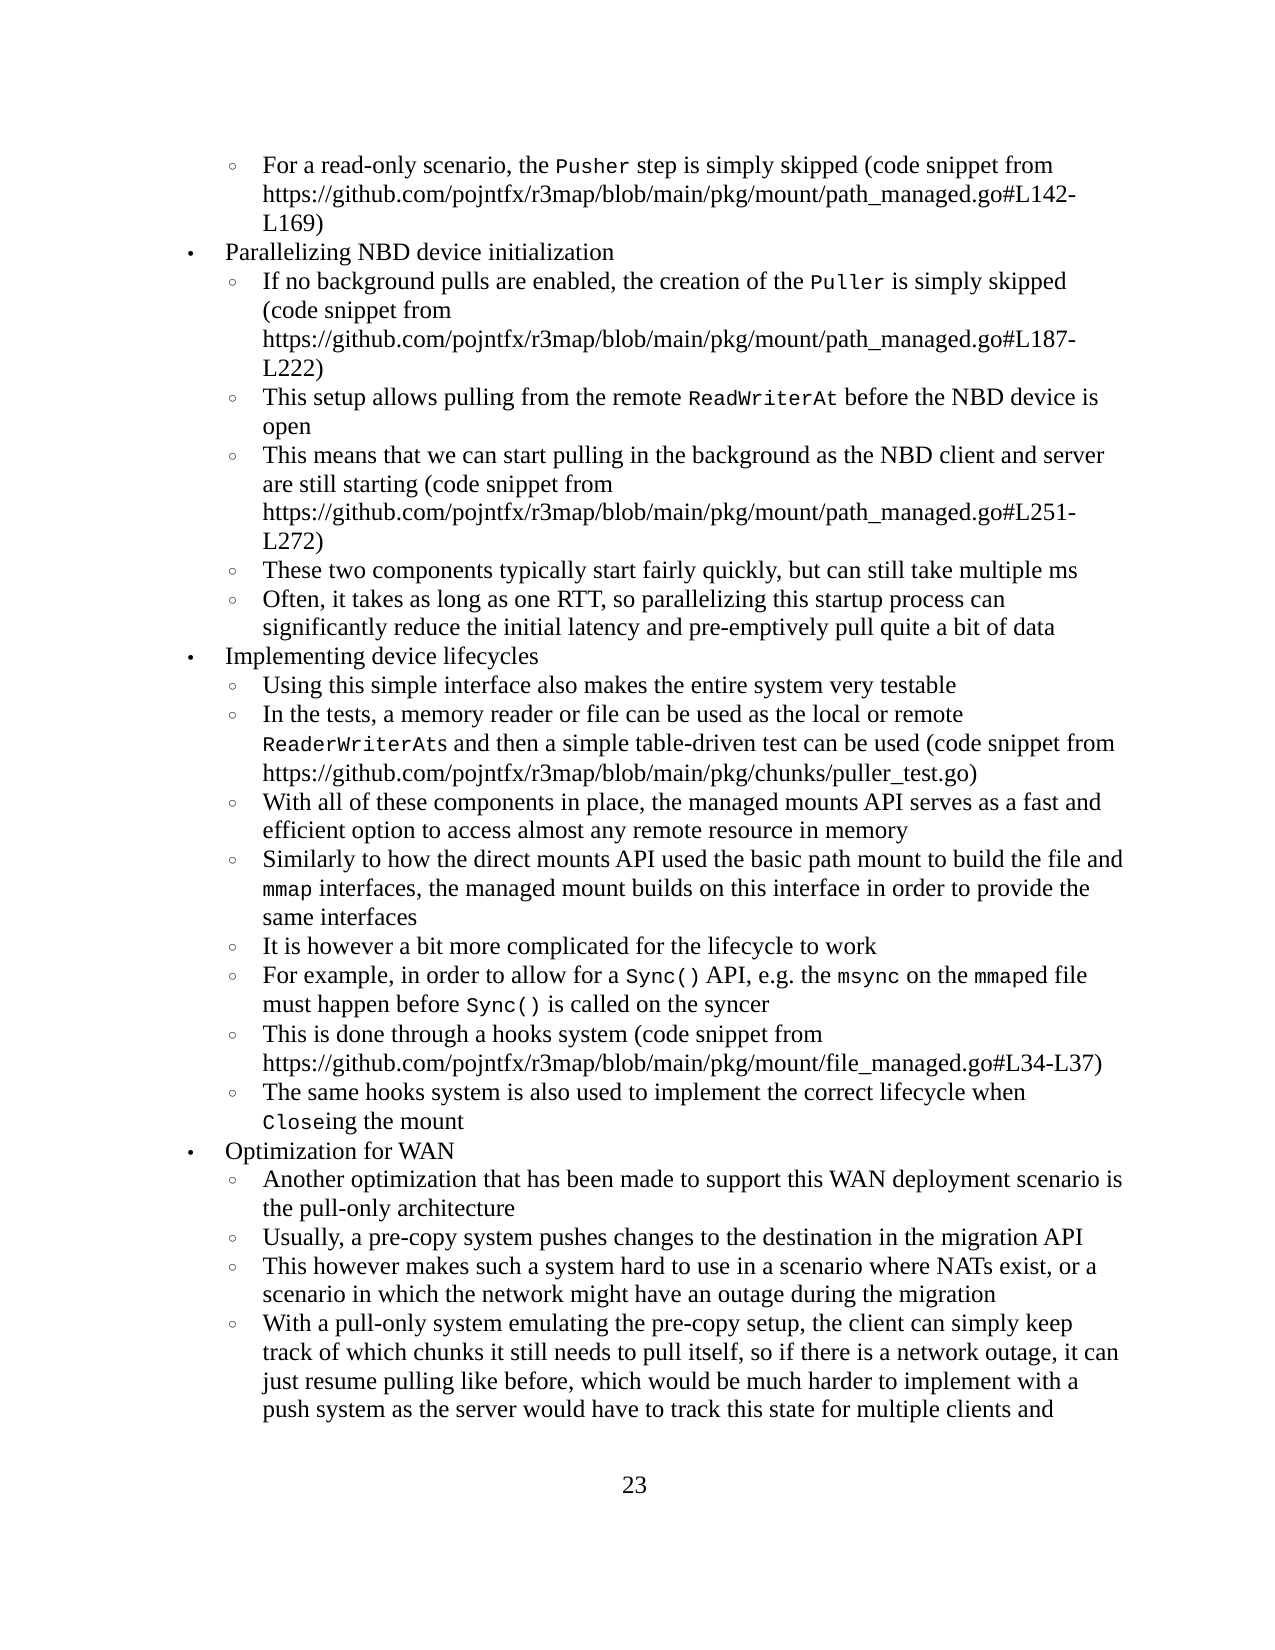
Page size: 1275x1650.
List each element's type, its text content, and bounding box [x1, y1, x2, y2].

list It is however a bit more complicated for the lifecycle to work [225, 931, 1125, 960]
list Usually, a pre-copy system pushes changes to the destination in the migration API [225, 1222, 1125, 1251]
list Using this simple interface also makes the entire system very testable [225, 670, 1125, 699]
list These two components typically start fairly quickly, but can still take multiple ms [225, 555, 1125, 584]
list This however makes such a system hard to use in a scenario where NATs exist, or a scenario in which the network might have an outage during the migration [225, 1251, 1125, 1308]
list If no background pulls are enabled, the creation of the Puller is simply skipped (code snippet from https://github.com/pojntfx/r3map/blob/main/pkg/mount/path_managed.go#L187-L222) [225, 266, 1125, 382]
list This is done through a hooks system (code snippet from https://github.com/pojntfx/r3map/blob/main/pkg/mount/file_managed.go#L34-L37) [225, 1019, 1125, 1077]
list For a read-only scenario, the Pusher step is simply skipped (code snippet from https://github.com/pojntfx/r3map/blob/main/pkg/mount/path_managed.go#L142-L169) [225, 150, 1125, 237]
list With a pull-only system emulating the pre-copy setup, the client can simply keep track of which chunks it still needs to pull itself, so if there is a network outage, it can just resume pulling like before, which would be much harder to implement with a push system as the server would have to track this state for multiple clients and [225, 1308, 1125, 1423]
list This means that we can start pulling in the background as the NBD client and server are still starting (code snippet from https://github.com/pojntfx/r3map/blob/main/pkg/mount/path_managed.go#L251-L272) [225, 440, 1125, 555]
list This setup allows pulling from the remote ReadWriterAt before the NBD device is open [225, 382, 1125, 440]
list Another optimization that has been made to support this WAN deployment scenario is the pull-only architecture [225, 1164, 1125, 1222]
list Similarly to how the direct mounts API used the basic path mount to build the file and mmap interfaces, the managed mount builds on this interface in order to provide the same interfaces [225, 844, 1125, 931]
list Often, it takes as long as one RTT, so parallelizing this startup process can significantly reduce the initial latency and pre-emptively pull quite a bit of data [225, 584, 1125, 641]
list With all of these components in place, the managed mounts API serves as a fast and efficient option to access almost any remote resource in memory [225, 787, 1125, 844]
list For example, in order to allow for a Sync() API, e.g. the msync on the mmaped file must happen before Sync() is called on the syncer [225, 960, 1125, 1019]
list The same hooks system is also used to implement the correct lifecycle when Closeing the mount [225, 1077, 1125, 1136]
list Implementing device lifecycles [187, 641, 1125, 670]
list In the tests, a memory reader or file can be used as the local or remote ReaderWriterAts and then a simple table-driven test can be used (code snippet from https://github.com/pojntfx/r3map/blob/main/pkg/chunks/puller_test.go) [225, 699, 1125, 787]
list Optimization for WAN [187, 1136, 1125, 1164]
list Parallelizing NBD device initialization [187, 237, 1125, 266]
